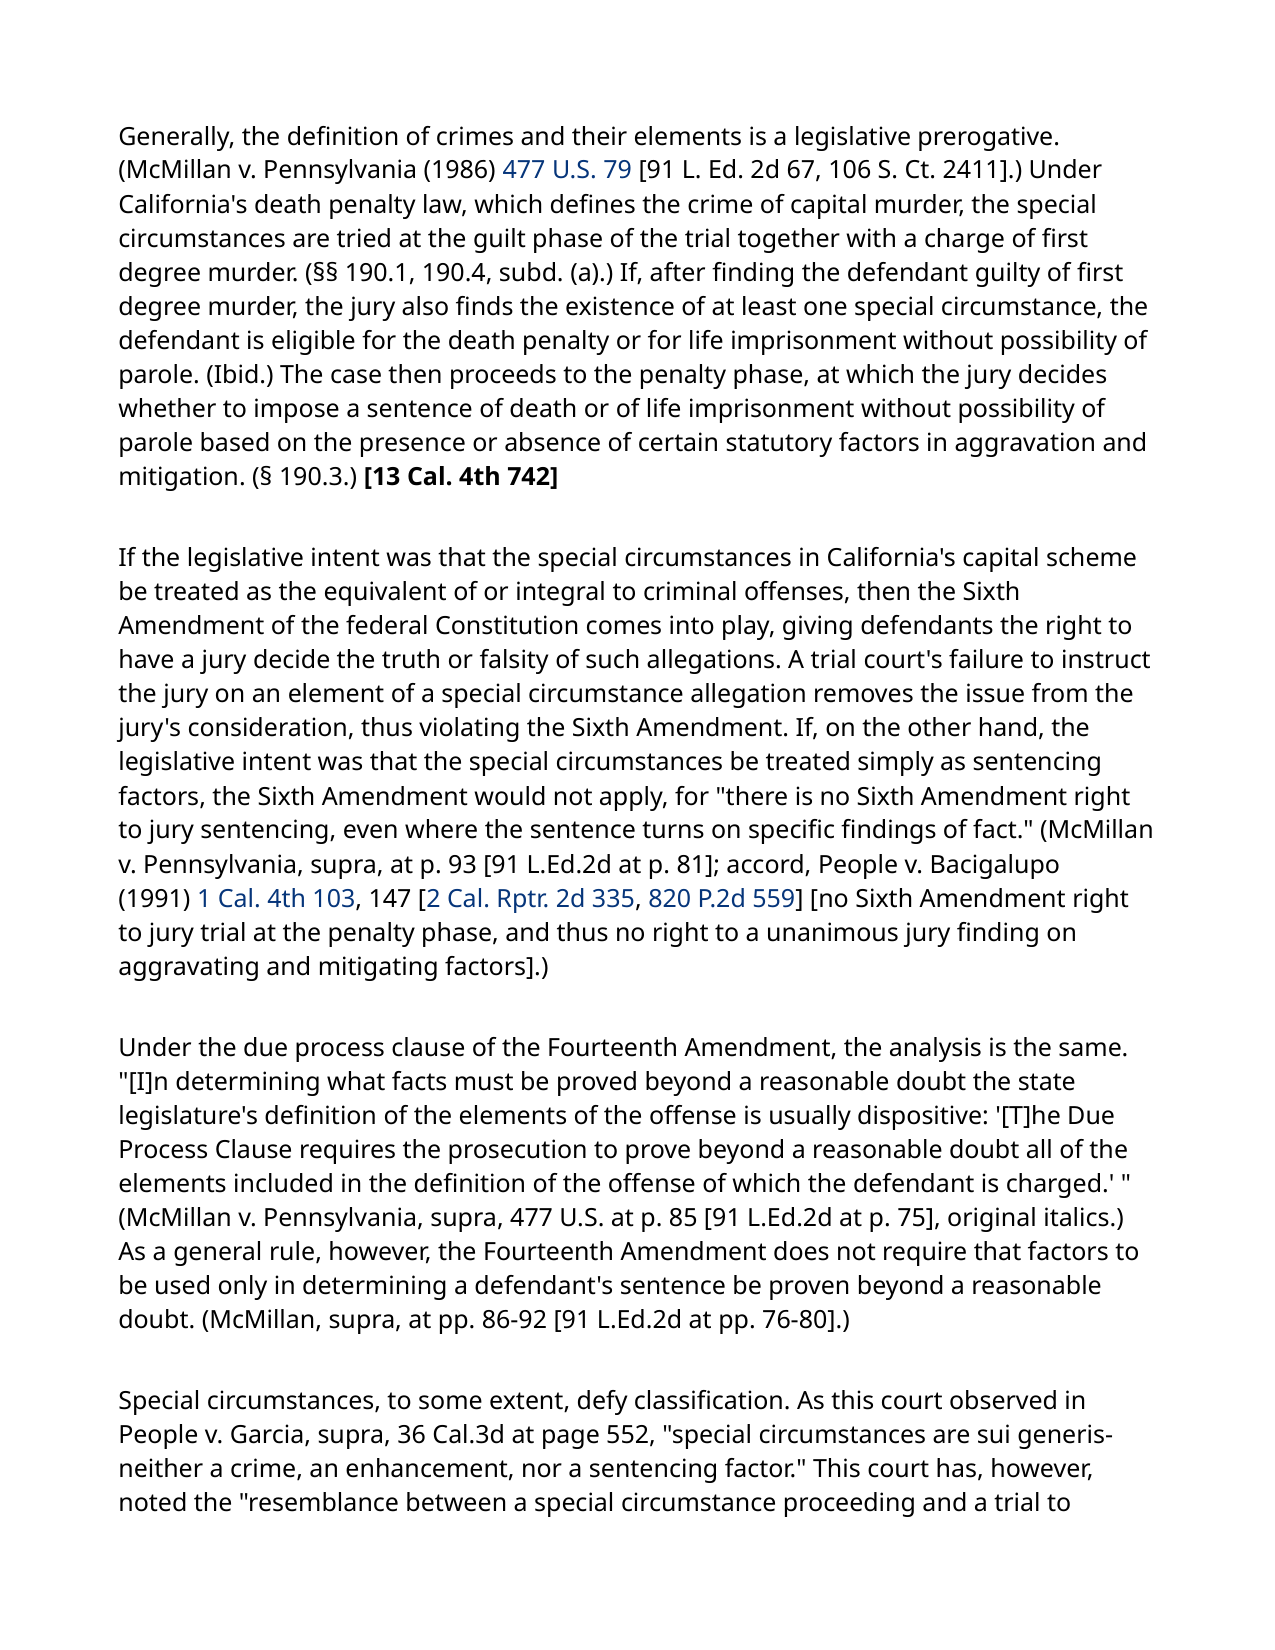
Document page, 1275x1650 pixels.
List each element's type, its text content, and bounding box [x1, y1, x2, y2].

text Under the due process clause of the Fourteenth Amendment, the analysis is the same. "[I]n determining what facts must be proved beyond a reasonable doubt the state legislature's definition of the elements of the offense is usually dispositive: '[T]he Due Process Clause requires the prosecution to prove beyond a reasonable doubt all of the elements included in the definition of the offense of which the defendant is charged.' " (McMillan v. Pennsylvania, supra, 477 U.S. at p. 85 [91 L.Ed.2d at p. 75], original italics.) As a general rule, however, the Fourteenth Amendment does not require that factors to be used only in determining a defendant's sentence be proven beyond a reasonable doubt. (McMillan, supra, at pp. 86-92 [91 L.Ed.2d at pp. 76-80].) [118, 1029, 1157, 1336]
text Special circumstances, to some extent, defy classification. As this court observed in People v. Garcia, supra, 36 Cal.3d at page 552, "special circumstances are sui generis-neither a crime, an enhancement, nor a sentencing factor." This court has, however, noted the "resemblance between a special circumstance proceeding and a trial to [118, 1383, 1157, 1519]
text If the legislative intent was that the special circumstances in California's capital scheme be treated as the equivalent of or integral to criminal offenses, then the Sixth Amendment of the federal Constitution comes into play, giving defendants the right to have a jury decide the truth or falsity of such allegations. A trial court's failure to instruct the jury on an element of a special circumstance allegation removes the issue from the jury's consideration, thus violating the Sixth Amendment. If, on the other hand, the legislative intent was that the special circumstances be treated simply as sentencing factors, the Sixth Amendment would not apply, for "there is no Sixth Amendment right to jury sentencing, even where the sentence turns on specific findings of fact." (McMillan v. Pennsylvania, supra, at p. 93 [91 L.Ed.2d at p. 81]; accord, People v. Bacigalupo (1991) 1 Cal. 4th 103, 147 [2 Cal. Rptr. 2d 335, 820 P.2d 559] [no Sixth Amendment right to jury trial at the penalty phase, and thus no right to a unanimous jury finding on aggravating and mitigating factors].) [118, 540, 1157, 982]
text Generally, the definition of crimes and their elements is a legislative prerogative. (McMillan v. Pennsylvania (1986) 477 U.S. 79 [91 L. Ed. 2d 67, 106 S. Ct. 2411].) Under California's death penalty law, which defines the crime of capital murder, the special circumstances are tried at the guilt phase of the trial together with a charge of first degree murder. (§§ 190.1, 190.4, subd. (a).) If, after finding the defendant guilty of first degree murder, the jury also finds the existence of at least one special circumstance, the defendant is eligible for the death penalty or for life imprisonment without possibility of parole. (Ibid.) The case then proceeds to the penalty phase, at which the jury decides whether to impose a sentence of death or of life imprisonment without possibility of parole based on the presence or absence of certain statutory factors in aggravation and mitigation. (§ 190.3.) [13 Cal. 4th 742] [118, 118, 1157, 493]
